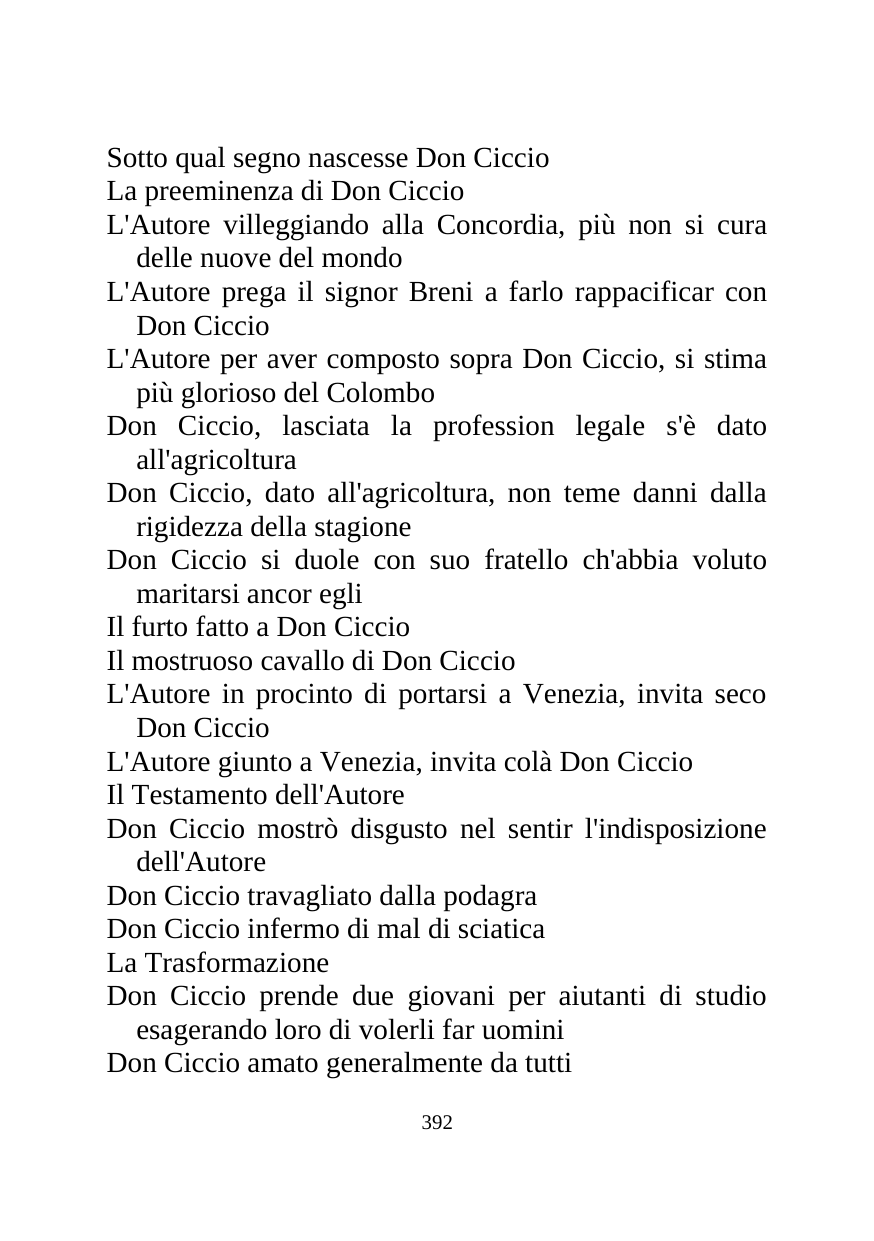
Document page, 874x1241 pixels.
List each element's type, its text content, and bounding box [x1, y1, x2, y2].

text Don Ciccio prende due giovani per aiutanti di studio esagerando loro di volerli far uomini [106, 978, 768, 1046]
text L'Autore villeggiando alla Concordia, più non si cura delle nuove del mondo [106, 207, 768, 274]
text L'Autore per aver composto sopra Don Ciccio, si stima più glorioso del Colombo [106, 341, 768, 408]
text Don Ciccio si duole con suo fratello ch'abbia voluto maritarsi ancor egli [106, 542, 768, 609]
text Don Ciccio amato generalmente da tutti [106, 1046, 768, 1079]
text Sotto qual segno nascesse Don Ciccio [106, 140, 768, 173]
text L'Autore prega il signor Breni a farlo rappacificar con Don Ciccio [106, 274, 768, 341]
text L'Autore giunto a Venezia, invita colà Don Ciccio [106, 744, 768, 777]
text Il Testamento dell'Autore [106, 777, 768, 811]
text Don Ciccio, lasciata la profession legale s'è dato all'agricoltura [106, 408, 768, 475]
text Don Ciccio infermo di mal di sciatica [106, 911, 768, 945]
text Il furto fatto a Don Ciccio [106, 609, 768, 643]
text Il mostruoso cavallo di Don Ciccio [106, 643, 768, 677]
text Don Ciccio, dato all'agricoltura, non teme danni dalla rigidezza della stagione [106, 475, 768, 542]
text La preeminenza di Don Ciccio [106, 173, 768, 207]
text L'Autore in procinto di portarsi a Venezia, invita seco Don Ciccio [106, 677, 768, 744]
text Don Ciccio mostrò disgusto nel sentir l'indisposizione dell'Autore [106, 811, 768, 878]
text Don Ciccio travagliato dalla podagra [106, 878, 768, 911]
text La Trasformazione [106, 945, 768, 978]
